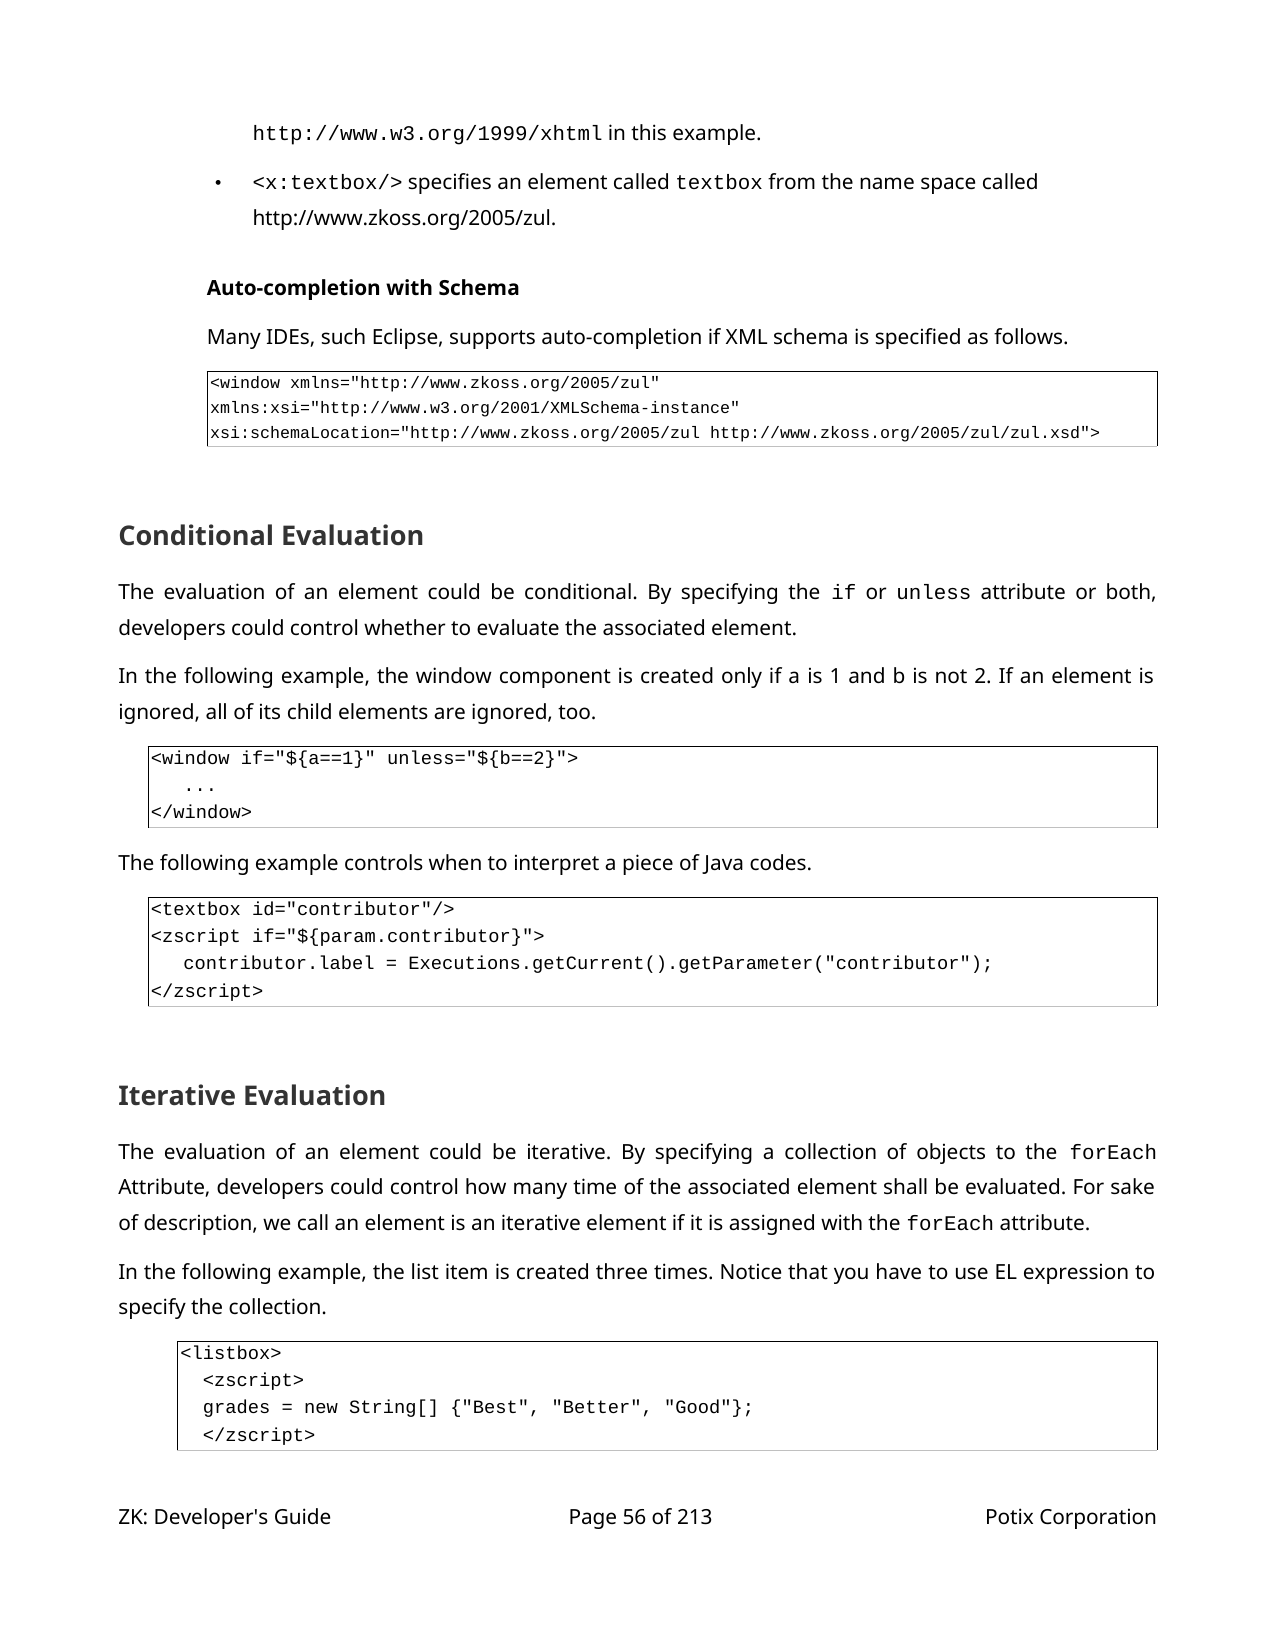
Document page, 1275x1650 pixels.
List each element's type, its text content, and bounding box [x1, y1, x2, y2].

text <listbox> [178, 1342, 1157, 1365]
list http://www.w3.org/1999/xhtml in this example. [215, 118, 1157, 147]
text The evaluation of an element could be conditional. By specifying the if or unless attribute or both, developers could control whether to evaluate the associated element. [118, 577, 1157, 641]
subtitle Iterative Evaluation [118, 1077, 1157, 1113]
list <x:textbox/> specifies an element called textbox from the name space called http://www.zkoss.org/2005/zul. [215, 167, 1157, 231]
text <window xmlns="http://www.zkoss.org/2005/zul" [208, 372, 1157, 393]
text </window> [149, 800, 1157, 827]
text ... [149, 773, 1157, 797]
text contributor.label = Executions.getCurrent().getParameter("contributor"); [149, 951, 1157, 976]
text grades = new String[] {"Best", "Better", "Good"}; [178, 1395, 1157, 1419]
subtitle Conditional Evaluation [118, 517, 1157, 554]
text </zscript> [149, 978, 1157, 1006]
text <zscript> [178, 1368, 1157, 1392]
text Many IDEs, such Eclipse, supports auto-completion if XML schema is specified as follows. [207, 322, 1157, 351]
text xsi:schemaLocation="http://www.zkoss.org/2005/zul http://www.zkoss.org/2005/zul/zul.xsd"> [208, 421, 1157, 446]
text <zscript if="${param.contributor}"> [149, 924, 1157, 948]
text <window if="${a==1}" unless="${b==2}"> [149, 747, 1157, 770]
subtitle Auto-completion with Schema [207, 273, 1157, 302]
text The evaluation of an element could be iterative. By specifying a collection of objects to the forEach Attribute, developers could control how many time of the associated element shall be evaluated. For sake of description, we call an element is an iterative element if it is assigned with the forEach attribute. [118, 1137, 1157, 1236]
text <textbox id="contributor"/> [149, 898, 1157, 921]
text In the following example, the list item is created three times. Notice that you have to use EL expression to specify the collection. [118, 1257, 1157, 1320]
text </zscript> [178, 1422, 1157, 1450]
text xmlns:xsi="http://www.w3.org/2001/XMLSchema-instance" [208, 396, 1157, 418]
text In the following example, the window component is created only if a is 1 and b is not 2. If an element is ignored, all of its child elements are ignored, too. [118, 662, 1157, 725]
text The following example controls when to interpret a piece of Java codes. [118, 848, 1157, 876]
